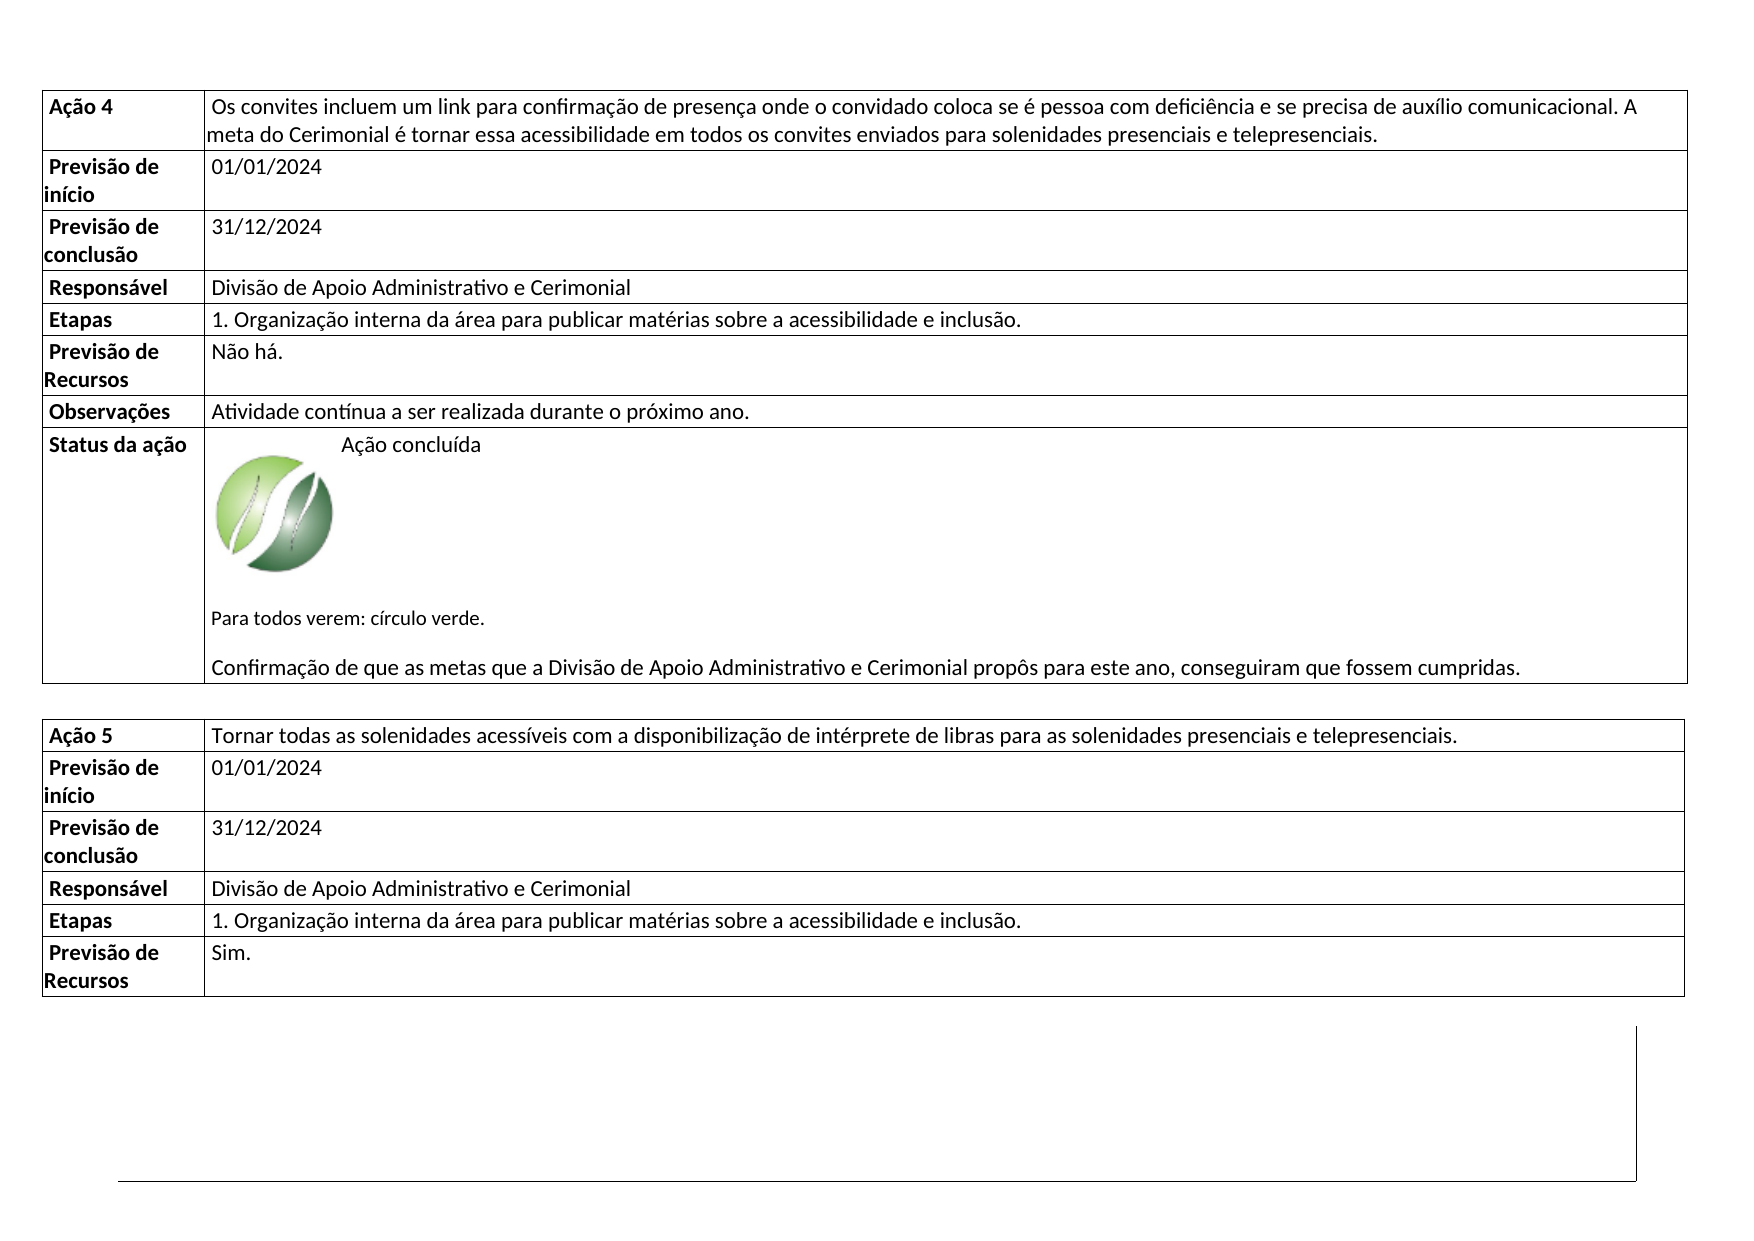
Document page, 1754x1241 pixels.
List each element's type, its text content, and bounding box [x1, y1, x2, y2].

table_cell 01/01/2024 [205, 151, 1687, 210]
table_cell 31/12/2024 [205, 812, 1684, 871]
table_cell Etapas [43, 905, 204, 936]
table_cell Ação concluída Para todos verem: círculo verde. Confirmação de que as metas que a Divisão de Apoio Administrativo e Cerimonial propôs para este ano, conseguiram que fossem cumpridas. [205, 428, 1687, 683]
table_cell Previsão de conclusão [43, 812, 204, 871]
table_cell 01/01/2024 [205, 752, 1684, 811]
table_header Ação 5 [43, 720, 204, 751]
table_header Ação 4 [43, 91, 204, 150]
table_cell Responsável [43, 872, 204, 903]
table_cell Não há. [205, 336, 1687, 395]
table_cell Sim. [205, 937, 1684, 996]
table_header Tornar todas as solenidades acessíveis com a disponibilização de intérprete de libras para as solenidades presenciais e telepresenciais. [205, 720, 1684, 751]
table_cell Divisão de Apoio Administrativo e Cerimonial [205, 271, 1687, 302]
table_cell 31/12/2024 [205, 211, 1687, 270]
table_cell Status da ação [43, 428, 204, 683]
table_cell Previsão de conclusão [43, 211, 204, 270]
table_cell Etapas [43, 304, 204, 335]
table_cell Previsão de início [43, 752, 204, 811]
table_cell Previsão de Recursos [43, 937, 204, 996]
table_header Os convites incluem um link para confirmação de presença onde o convidado coloca se é pessoa com deficiência e se precisa de auxílio comunicacional. A meta do Cerimonial é tornar essa acessibilidade em todos os convites enviados para solenidades presenciais e telepresenciais. [205, 91, 1687, 150]
table_cell 1. Organização interna da área para publicar matérias sobre a acessibilidade e inclusão. [205, 304, 1687, 335]
table_cell Divisão de Apoio Administrativo e Cerimonial [205, 872, 1684, 903]
table_cell Observações [43, 396, 204, 427]
table_cell Previsão de início [43, 151, 204, 210]
table_cell 1. Organização interna da área para publicar matérias sobre a acessibilidade e inclusão. [205, 905, 1684, 936]
table_cell Atividade contínua a ser realizada durante o próximo ano. [205, 396, 1687, 427]
table_cell Responsável [43, 271, 204, 302]
table_cell Previsão de Recursos [43, 336, 204, 395]
